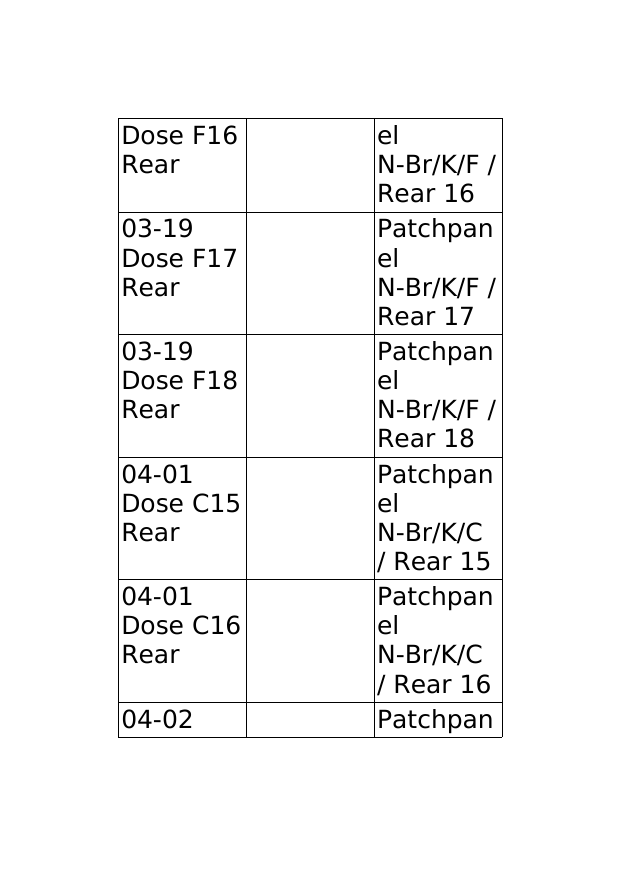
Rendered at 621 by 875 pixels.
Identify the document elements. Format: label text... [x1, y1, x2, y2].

table_cell [247, 703, 374, 737]
table_cell [247, 119, 374, 212]
table_cell [247, 580, 374, 702]
table_cell Patchpanel N-Br/K/C / Rear 16 [375, 580, 502, 702]
table_cell 04-01 Dose C15 Rear [119, 458, 246, 579]
table_cell Patchpan [375, 703, 502, 737]
table_cell 03-19 Dose F17 Rear [119, 213, 246, 334]
table_cell Patchpanel N-Br/K/F / Rear 18 [375, 335, 502, 457]
table_cell [247, 458, 374, 579]
table_cell 04-01 Dose C16 Rear [119, 580, 246, 702]
table_cell el N-Br/K/F / Rear 16 [375, 119, 502, 212]
table_cell [247, 213, 374, 334]
table_cell [247, 335, 374, 457]
table_cell Patchpanel N-Br/K/F / Rear 17 [375, 213, 502, 334]
table_cell Patchpanel N-Br/K/C / Rear 15 [375, 458, 502, 579]
table_cell Dose F16 Rear [119, 119, 246, 212]
table_cell 04-02 [119, 703, 246, 737]
table_cell 03-19 Dose F18 Rear [119, 335, 246, 457]
